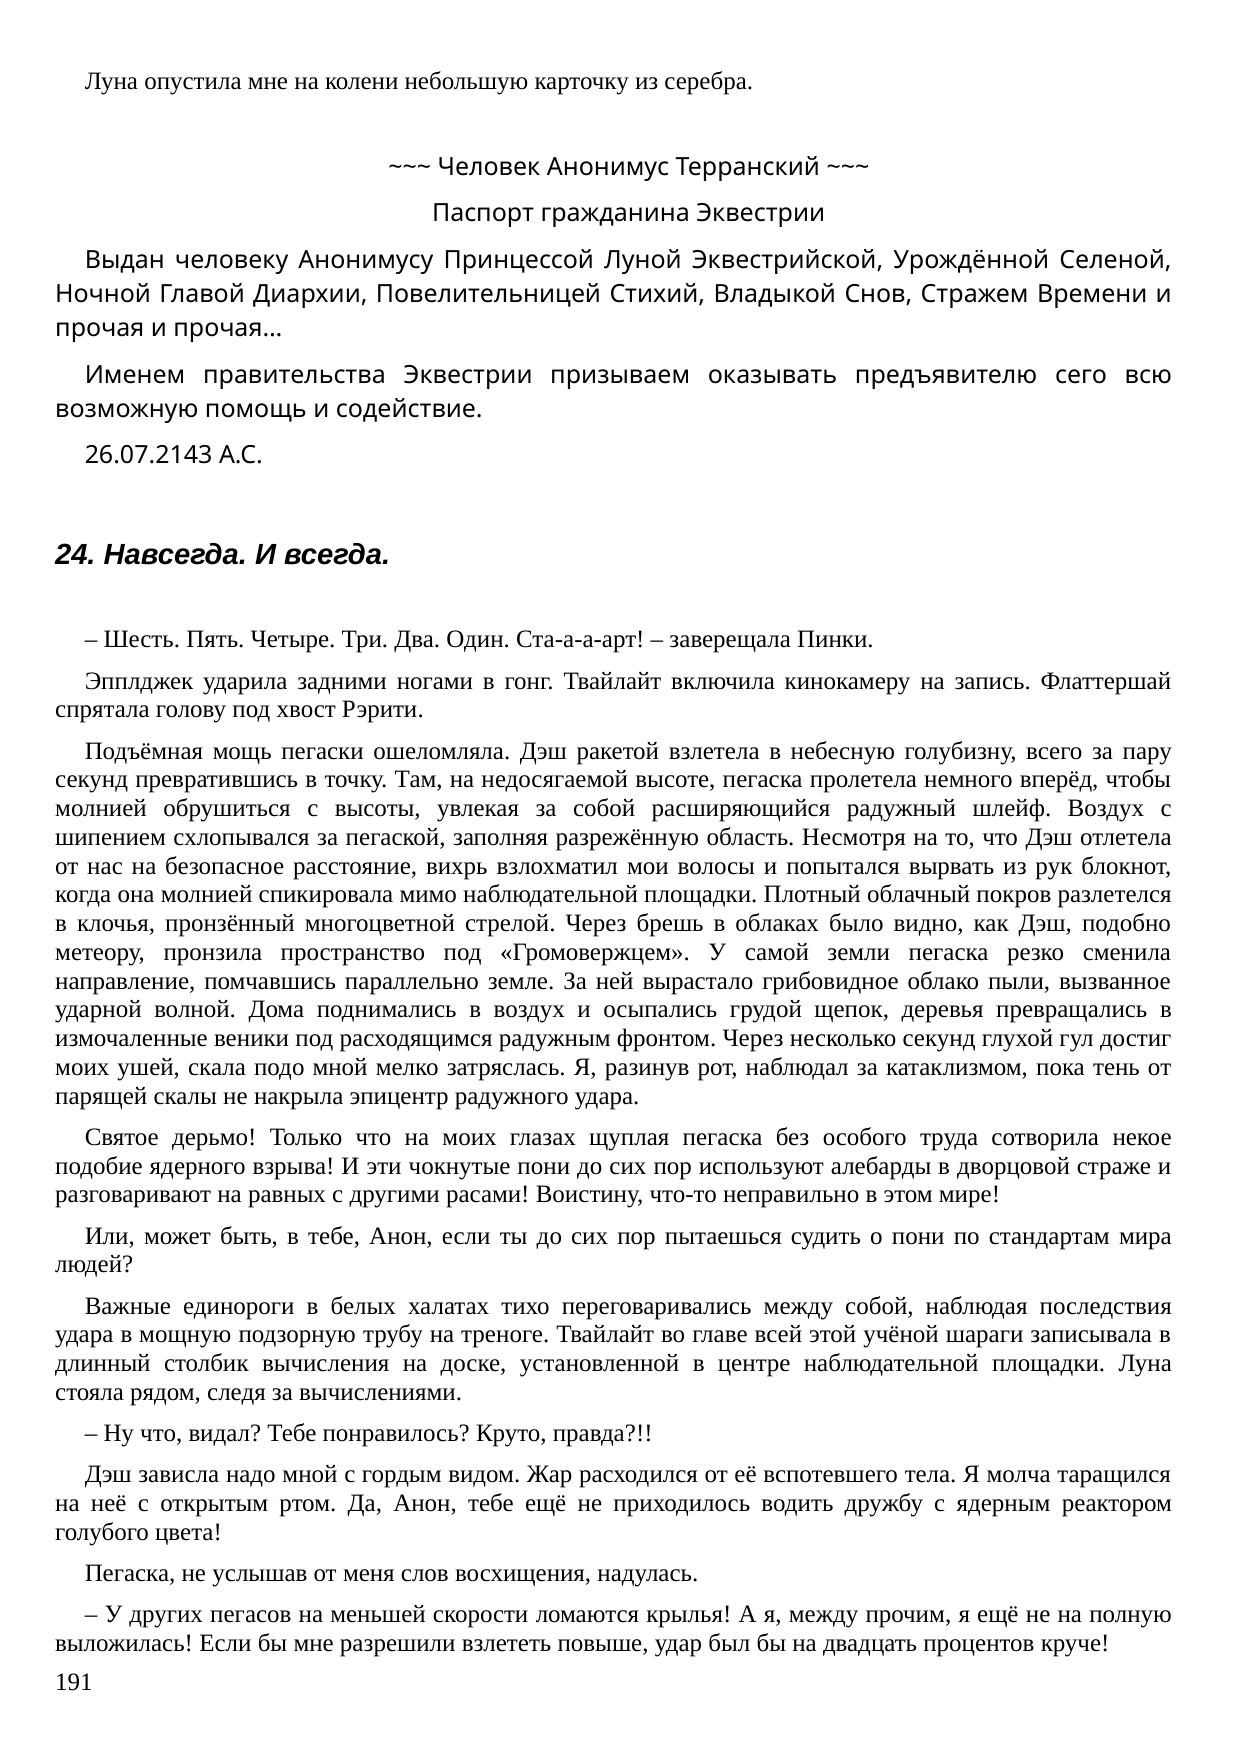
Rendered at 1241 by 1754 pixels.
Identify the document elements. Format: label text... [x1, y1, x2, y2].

subtitle 24. Навсегда. И всегда. [55, 537, 1173, 571]
text Дэш зависла надо мной с гордым видом. Жар расходился от её вспотевшего тела. Я молча таращился на неё с открытым ртом. Да, Анон, тебе ещё не приходилось водить дружбу с ядерным реактором голубого цвета! [55, 1459, 1173, 1546]
text 26.07.2143 А.С. [55, 437, 1173, 471]
text Выдан человеку Анонимусу Принцессой Луной Эквестрийской, Урождённой Селеной, Ночной Главой Диархии, Повелительницей Стихий, Владыкой Снов, Стражем Времени и прочая и прочая… [55, 242, 1173, 344]
text Или, может быть, в тебе, Анон, если ты до сих пор пытаешься судить о пони по стандартам мира людей? [55, 1221, 1173, 1278]
text Важные единороги в белых халатах тихо переговаривались между собой, наблюдая последствия удара в мощную подзорную трубу на треноге. Твайлайт во главе всей этой учёной шараги записывала в длинный столбик вычисления на доске, установленной в центре наблюдательной площадки. Луна стояла рядом, следя за вычислениями. [55, 1291, 1173, 1406]
text Именем правительства Эквестрии призываем оказывать предъявителю сего всю возможную помощь и содействие. [55, 356, 1173, 424]
text Луна опустила мне на колени небольшую карточку из серебра. [55, 66, 1173, 95]
text Подъёмная мощь пегаски ошеломляла. Дэш ракетой взлетела в небесную голубизну, всего за пару секунд превратившись в точку. Там, на недосягаемой высоте, пегаска пролетела немного вперёд, чтобы молнией обрушиться с высоты, увлекая за собой расширяющийся радужный шлейф. Воздух с шипением схлопывался за пегаской, заполняя разрежённую область. Несмотря на то, что Дэш отлетела от нас на безопасное расстояние, вихрь взлохматил мои волосы и попытался вырвать из рук блокнот, когда она молнией спикировала мимо наблюдательной площадки. Плотный облачный покров разлетелся в клочья, пронзённый многоцветной стрелой. Через брешь в облаках было видно, как Дэш, подобно метеору, пронзила пространство под «Громовержцем». У самой земли пегаска резко сменила направление, помчавшись параллельно земле. За ней вырастало грибовидное облако пыли, вызванное ударной волной. Дома поднимались в воздух и осыпались грудой щепок, деревья превращались в измочаленные веники под расходящимся радужным фронтом. Через несколько секунд глухой гул достиг моих ушей, скала подо мной мелко затряслась. Я, разинув рот, наблюдал за катаклизмом, пока тень от парящей скалы не накрыла эпицентр радужного удара. [55, 736, 1173, 1109]
text Святое дерьмо! Только что на моих глазах щуплая пегаска без особого труда сотворила некое подобие ядерного взрыва! И эти чокнутые пони до сих пор используют алебарды в дворцовой страже и разговаривают на равных с другими расами! Воистину, что-то неправильно в этом мире! [55, 1122, 1173, 1208]
text – Ну что, видал? Тебе понравилось? Круто, правда?!! [55, 1418, 1173, 1447]
text ~~~ Человек Анонимус Терранский ~~~ [55, 148, 1173, 183]
text Пегаска, не услышав от меня слов восхищения, надулась. [55, 1558, 1173, 1587]
text – Шесть. Пять. Четыре. Три. Два. Один. Ста-а-а-арт! – заверещала Пинки. [55, 624, 1173, 653]
text Эпплджек ударила задними ногами в гонг. Твайлайт включила кинокамеру на запись. Флаттершай спрятала голову под хвост Рэрити. [55, 666, 1173, 723]
text – У других пегасов на меньшей скорости ломаются крылья! А я, между прочим, я ещё не на полную выложилась! Если бы мне разрешили взлететь повыше, удар был бы на двадцать процентов круче! [55, 1599, 1173, 1657]
text Паспорт гражданина Эквестрии [55, 195, 1173, 229]
